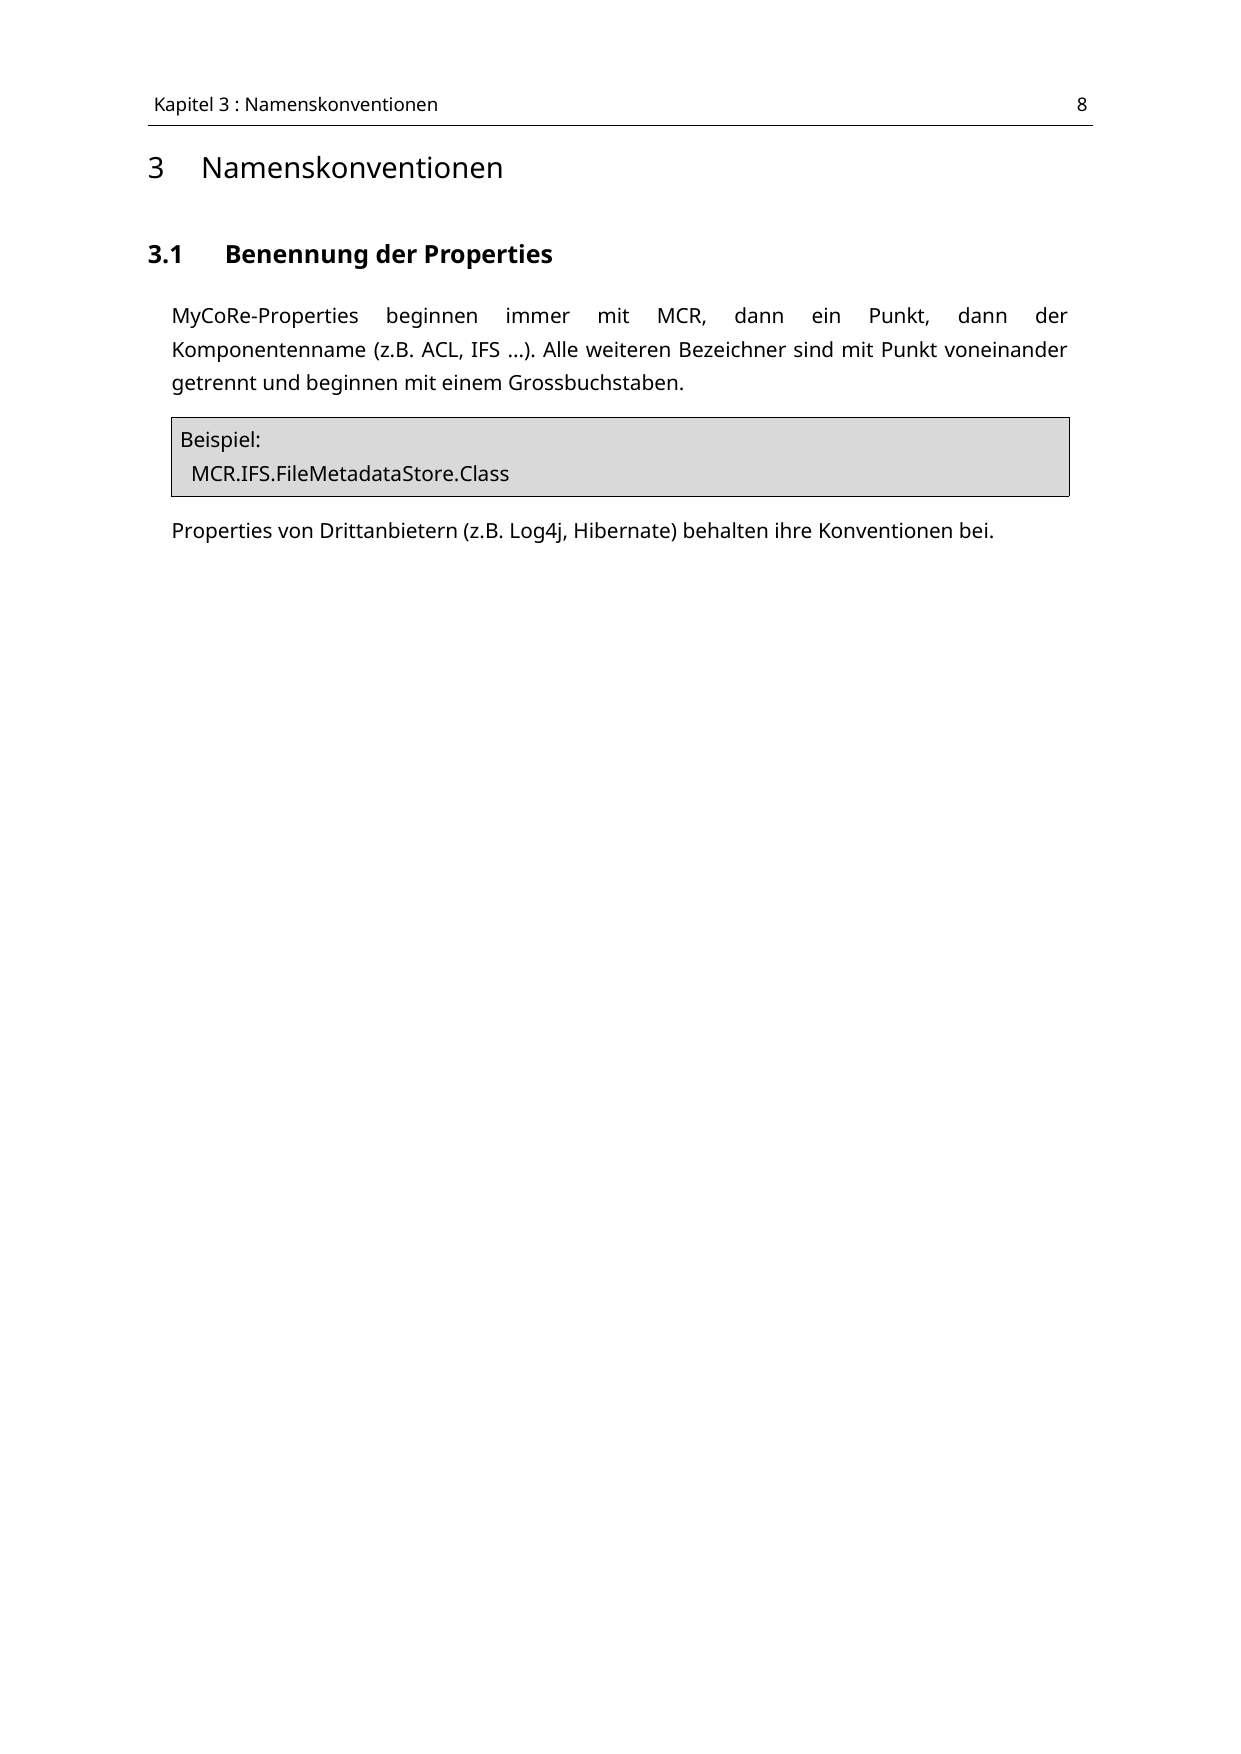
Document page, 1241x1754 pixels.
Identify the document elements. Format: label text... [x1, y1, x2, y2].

text Properties von Drittanbietern (z.B. Log4j, Hibernate) behalten ihre Konventionen bei. [171, 516, 1069, 544]
subtitle Namenskonventionen [148, 148, 1092, 187]
text Beispiel: MCR.IFS.FileMetadataStore.Class [172, 418, 1069, 496]
text MyCoRe-Properties beginnen immer mit MCR, dann ein Punkt, dann der Komponentenname (z.B. ACL, IFS ...). Alle weiteren Bezeichner sind mit Punkt voneinander getrennt und beginnen mit einem Grossbuchstaben. [171, 301, 1069, 397]
subtitle Benennung der Properties [148, 237, 1092, 271]
